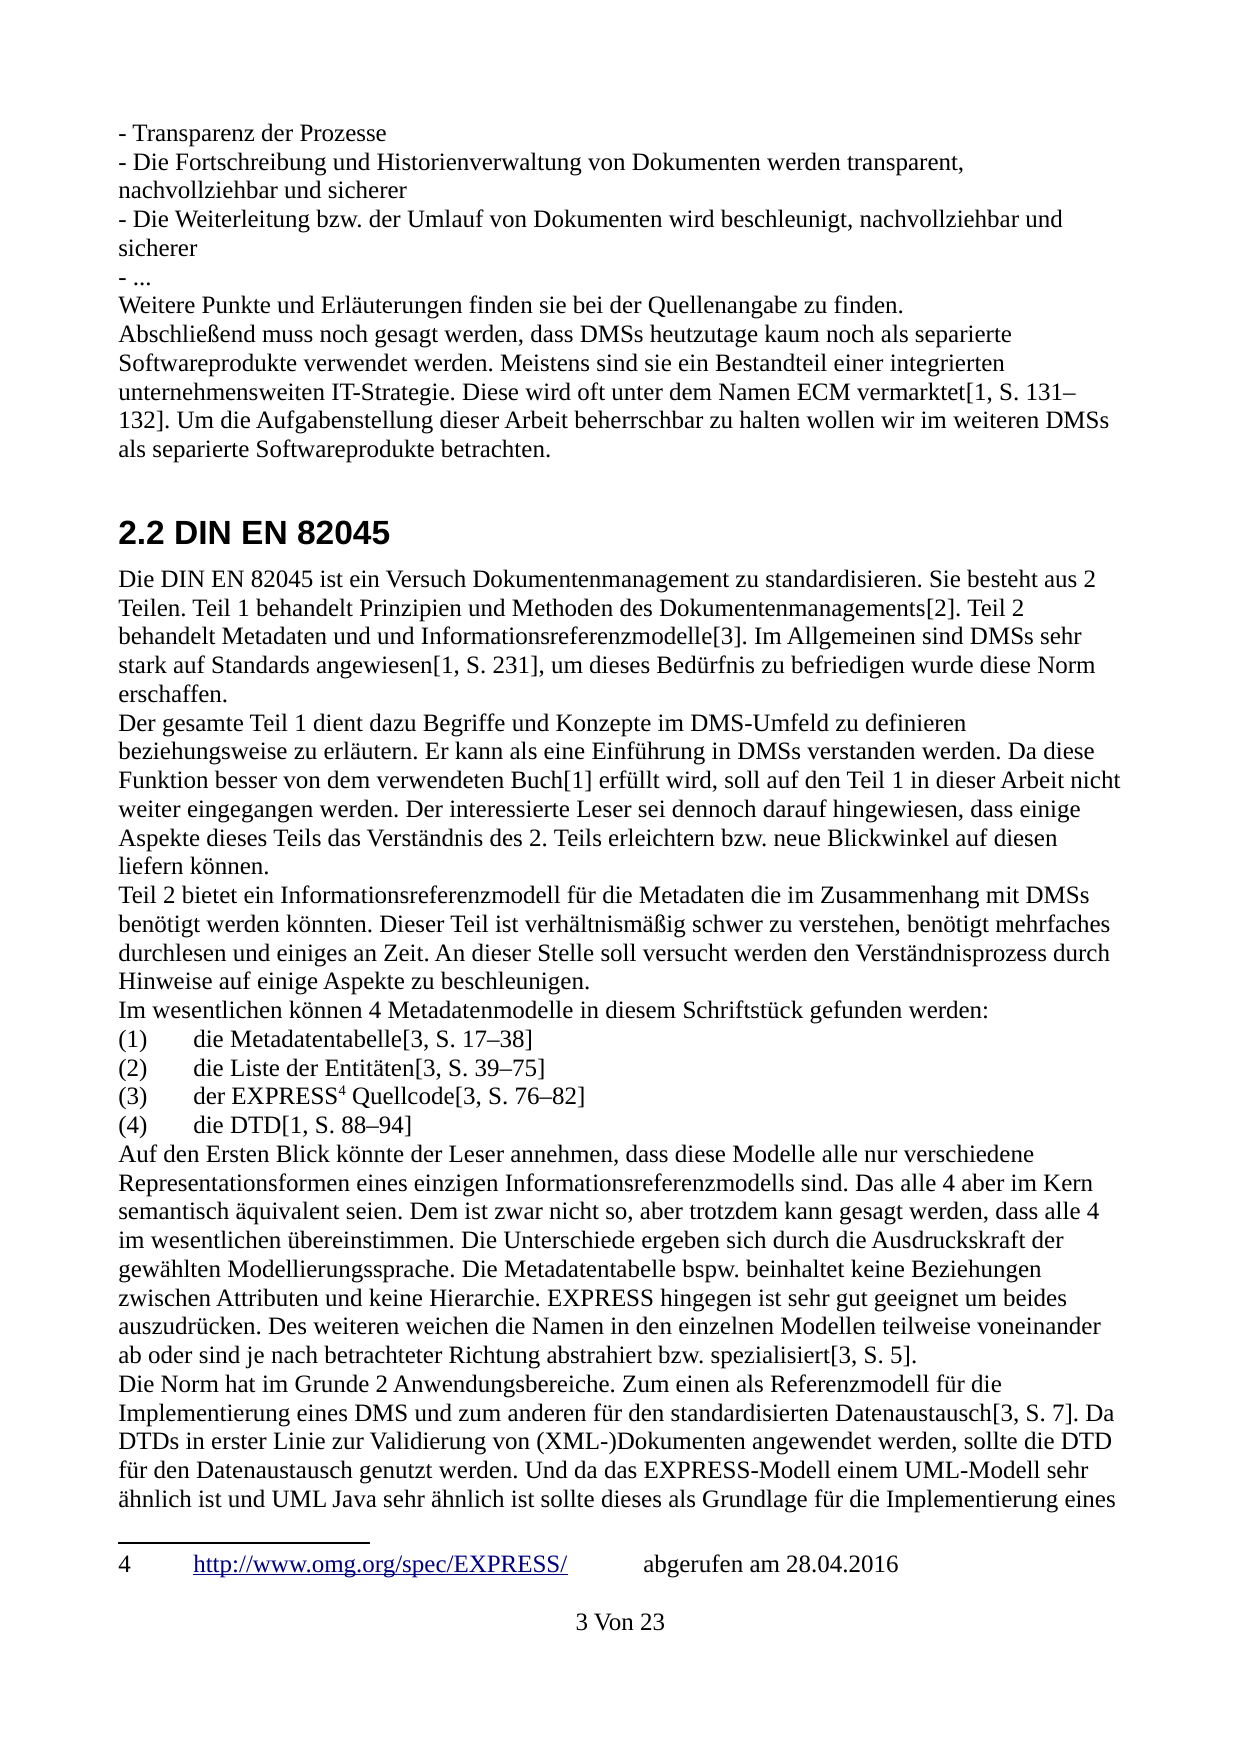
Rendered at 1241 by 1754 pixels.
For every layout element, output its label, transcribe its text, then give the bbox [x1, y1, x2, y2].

text Die DIN EN 82045 ist ein Versuch Dokumentenmanagement zu standardisieren. Sie besteht aus 2 Teilen. Teil 1 behandelt Prinzipien und Methoden des Dokumentenmanagements[2]. Teil 2 behandelt Metadaten und und Informationsreferenzmodelle[3]. Im Allgemeinen sind DMSs sehr stark auf Standards angewiesen[1, S. 231], um dieses Bedürfnis zu befriedigen wurde diese Norm erschaffen. [118, 564, 1122, 708]
text (1) die Metadatentabelle[3, S. 17–38] [118, 1024, 1122, 1053]
text (3) der EXPRESS Quellcode[3, S. 76–82] [118, 1081, 1122, 1110]
text (2) die Liste der Entitäten[3, S. 39–75] [118, 1053, 1122, 1081]
text Auf den Ersten Blick könnte der Leser annehmen, dass diese Modelle alle nur verschiedene Representationsformen eines einzigen Informationsreferenzmodells sind. Das alle 4 aber im Kern semantisch äquivalent seien. Dem ist zwar nicht so, aber trotzdem kann gesagt werden, dass alle 4 im wesentlichen übereinstimmen. Die Unterschiede ergeben sich durch die Ausdruckskraft der gewählten Modellierungssprache. Die Metadatentabelle bspw. beinhaltet keine Beziehungen zwischen Attributen und keine Hierarchie. EXPRESS hingegen ist sehr gut geeignet um beides auszudrücken. Des weiteren weichen die Namen in den einzelnen Modellen teilweise voneinander ab oder sind je nach betrachteter Richtung abstrahiert bzw. spezialisiert[3, S. 5]. [118, 1139, 1122, 1369]
text - ... [118, 262, 1122, 291]
text Abschließend muss noch gesagt werden, dass DMSs heutzutage kaum noch als separierte Softwareprodukte verwendet werden. Meistens sind sie ein Bestandteil einer integrierten unternehmensweiten IT-Strategie. Diese wird oft unter dem Namen ECM vermarktet[1, S. 131–132]. Um die Aufgabenstellung dieser Arbeit beherrschbar zu halten wollen wir im weiteren DMSs als separierte Softwareprodukte betrachten. [118, 319, 1122, 463]
text - Die Weiterleitung bzw. der Umlauf von Dokumenten wird beschleunigt, nachvollziehbar und sicherer [118, 204, 1122, 262]
text Teil 2 bietet ein Informationsreferenzmodell für die Metadaten die im Zusammenhang mit DMSs benötigt werden könnten. Dieser Teil ist verhältnismäßig schwer zu verstehen, benötigt mehrfaches durchlesen und einiges an Zeit. An dieser Stelle soll versucht werden den Verständnisprozess durch Hinweise auf einige Aspekte zu beschleunigen. [118, 880, 1122, 995]
text http://www.omg.org/spec/EXPRESS/ abgerufen am 28.04.2016 [118, 1549, 1122, 1578]
text - Transparenz der Prozesse [118, 118, 1122, 147]
text (4) die DTD[1, S. 88–94] [118, 1110, 1122, 1139]
subtitle 2.2 DIN EN 82045 [118, 513, 1122, 551]
text Der gesamte Teil 1 dient dazu Begriffe und Konzepte im DMS-Umfeld zu definieren beziehungsweise zu erläutern. Er kann als eine Einführung in DMSs verstanden werden. Da diese Funktion besser von dem verwendeten Buch[1] erfüllt wird, soll auf den Teil 1 in dieser Arbeit nicht weiter eingegangen werden. Der interessierte Leser sei dennoch darauf hingewiesen, dass einige Aspekte dieses Teils das Verständnis des 2. Teils erleichtern bzw. neue Blickwinkel auf diesen liefern können. [118, 708, 1122, 880]
text Weitere Punkte und Erläuterungen finden sie bei der Quellenangabe zu finden. [118, 291, 1122, 319]
text Die Norm hat im Grunde 2 Anwendungsbereiche. Zum einen als Referenzmodell für die Implementierung eines DMS und zum anderen für den standardisierten Datenaustausch[3, S. 7]. Da DTDs in erster Linie zur Validierung von (XML-)Dokumenten angewendet werden, sollte die DTD für den Datenaustausch genutzt werden. Und da das EXPRESS-Modell einem UML-Modell sehr ähnlich ist und UML Java sehr ähnlich ist sollte dieses als Grundlage für die Implementierung eines [118, 1369, 1122, 1513]
text Im wesentlichen können 4 Metadatenmodelle in diesem Schriftstück gefunden werden: [118, 995, 1122, 1024]
text - Die Fortschreibung und Historienverwaltung von Dokumenten werden transparent, nachvollziehbar und sicherer [118, 147, 1122, 204]
